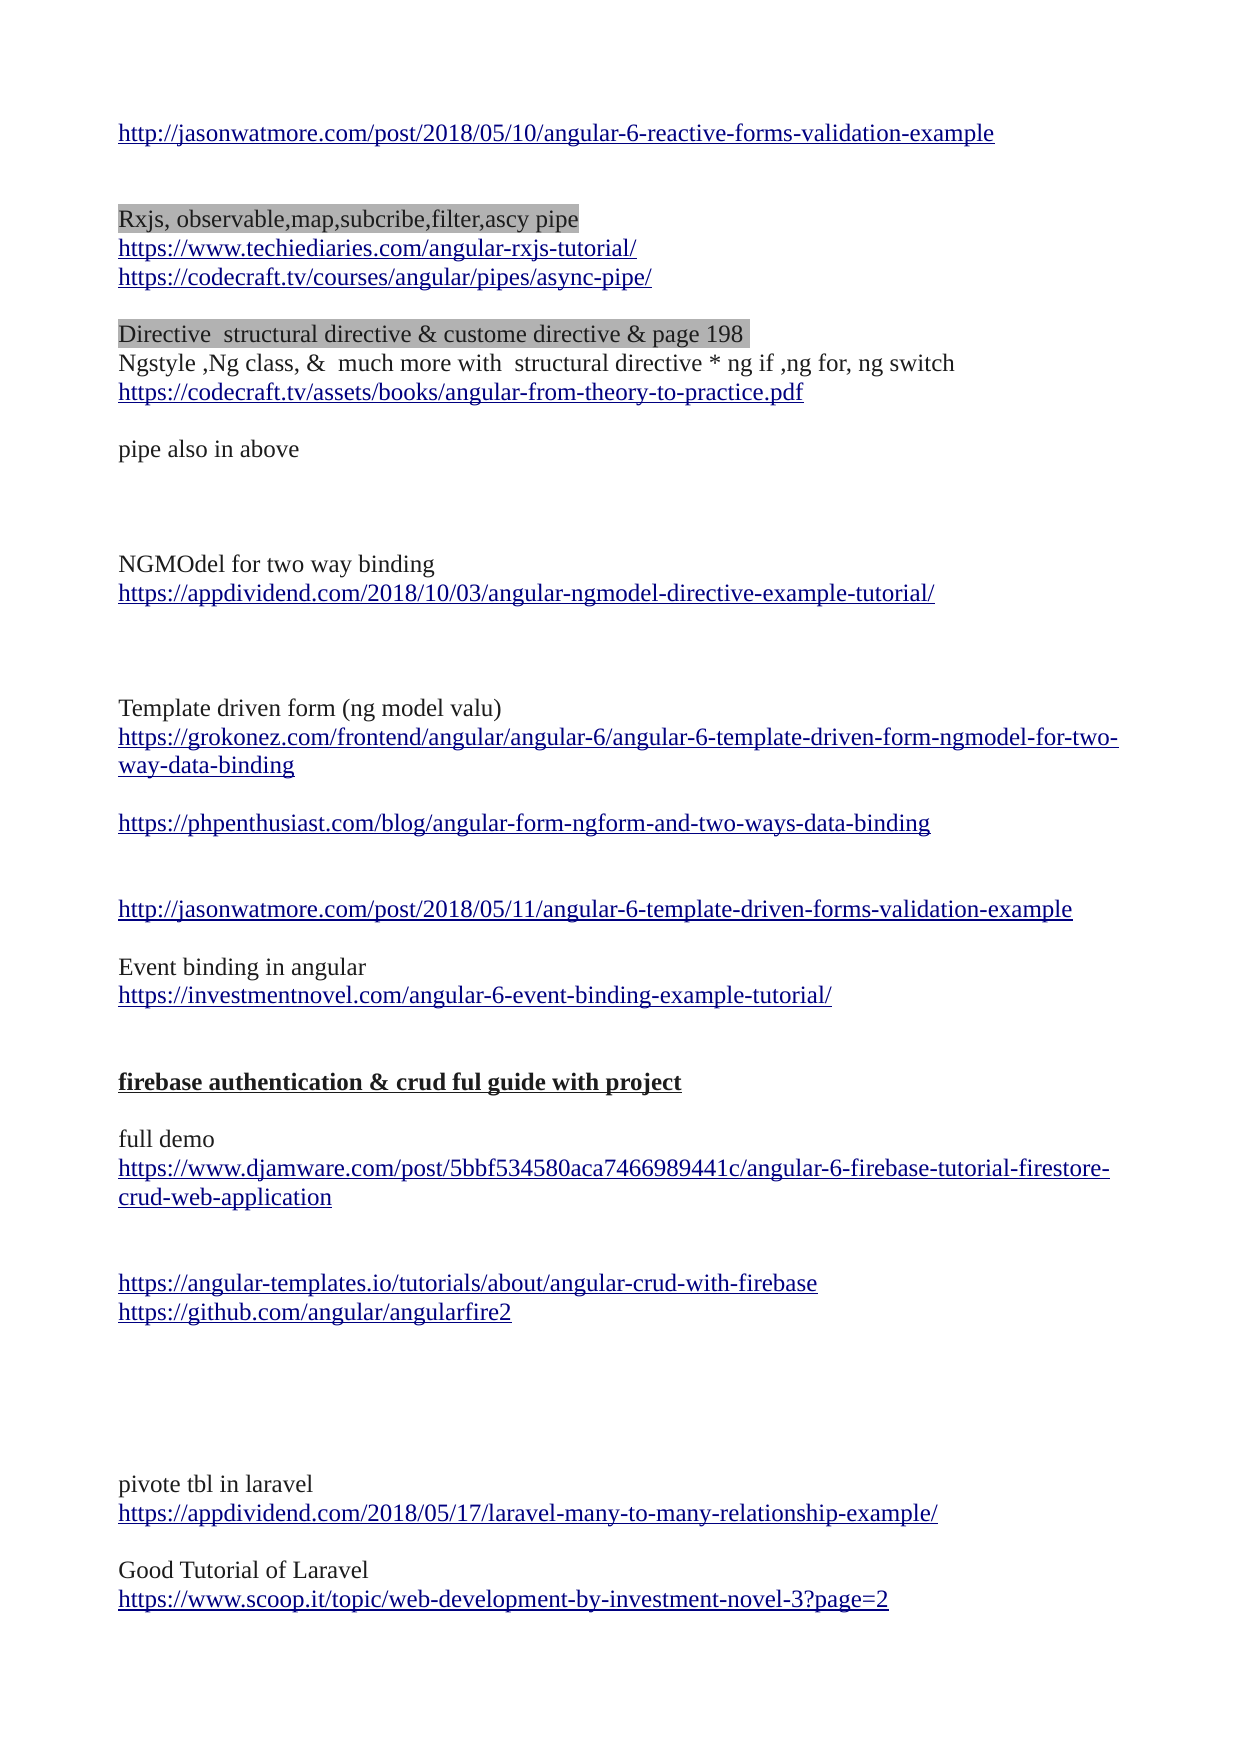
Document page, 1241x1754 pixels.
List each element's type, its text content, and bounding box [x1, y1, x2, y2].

text https://grokonez.com/frontend/angular/angular-6/angular-6-template-driven-form-ngmodel-for-two-way-data-binding [118, 722, 1122, 779]
text NGMOdel for two way binding [118, 549, 1122, 578]
text https://codecraft.tv/assets/books/angular-from-theory-to-practice.pdf [118, 377, 1122, 406]
text Event binding in angular [118, 952, 1122, 981]
text https://github.com/angular/angularfire2 [118, 1297, 1122, 1326]
text pipe also in above [118, 434, 1122, 463]
text Ngstyle ,Ng class, & much more with structural directive * ng if ,ng for, ng switch [118, 348, 1122, 377]
text http://jasonwatmore.com/post/2018/05/11/angular-6-template-driven-forms-validation-example [118, 894, 1122, 923]
text https://appdividend.com/2018/10/03/angular-ngmodel-directive-example-tutorial/ [118, 578, 1122, 607]
text https://www.djamware.com/post/5bbf534580aca7466989441c/angular-6-firebase-tutorial-firestore-crud-web-application [118, 1153, 1122, 1211]
text https://appdividend.com/2018/05/17/laravel-many-to-many-relationship-example/ [118, 1498, 1122, 1527]
text full demo [118, 1124, 1122, 1153]
text https://www.techiediaries.com/angular-rxjs-tutorial/ [118, 233, 1122, 262]
text Directive structural directive & custome directive & page 198 [118, 319, 1122, 348]
text https://codecraft.tv/courses/angular/pipes/async-pipe/ [118, 262, 1122, 291]
text https://investmentnovel.com/angular-6-event-binding-example-tutorial/ [118, 981, 1122, 1009]
text pivote tbl in laravel [118, 1469, 1122, 1498]
text Good Tutorial of Laravel [118, 1556, 1122, 1584]
text https://phpenthusiast.com/blog/angular-form-ngform-and-two-ways-data-binding [118, 808, 1122, 837]
text http://jasonwatmore.com/post/2018/05/10/angular-6-reactive-forms-validation-example [118, 118, 1122, 147]
text https://www.scoop.it/topic/web-development-by-investment-novel-3?page=2 [118, 1584, 1122, 1613]
text Template driven form (ng model valu) [118, 693, 1122, 722]
text firebase authentication & crud ful guide with project [118, 1067, 1122, 1096]
text Rxjs, observable,map,subcribe,filter,ascy pipe [118, 204, 1122, 233]
text https://angular-templates.io/tutorials/about/angular-crud-with-firebase [118, 1268, 1122, 1297]
